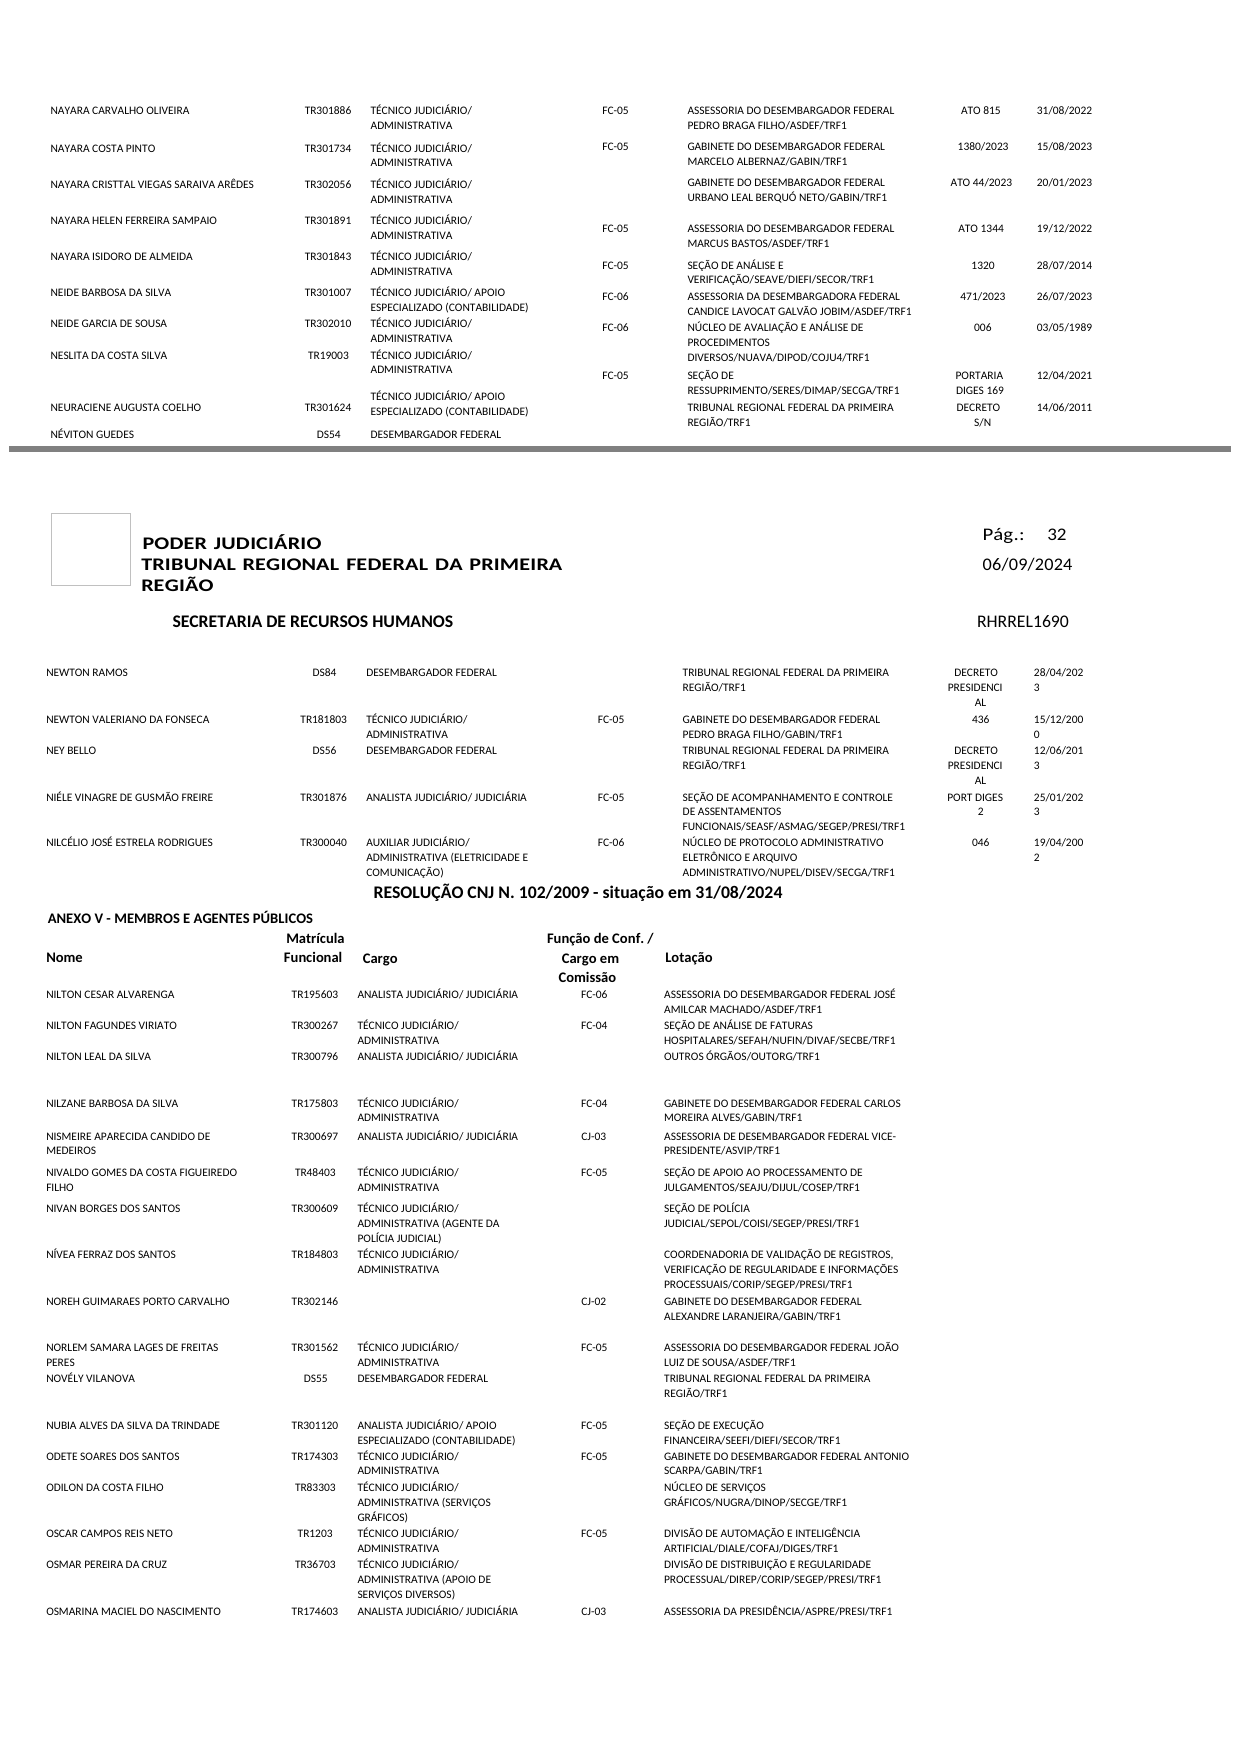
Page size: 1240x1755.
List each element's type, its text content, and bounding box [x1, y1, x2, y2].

table_cell TÉCNICO JUDICIÁRIO/ ADMINISTRATIVA [370, 177, 556, 213]
table_cell DECRETO S/N [950, 400, 1037, 446]
table_cell NAYARA ISIDORO DE ALMEIDA [50, 249, 297, 285]
table_cell ANALISTA JUDICIÁRIO/ JUDICIÁRIA [357, 988, 558, 1018]
table_cell DIVISÃO DE AUTOMAÇÃO E INTELIGÊNCIA ARTIFICIAL/DIALE/COFAJ/DIGES/TRF1 [664, 1526, 951, 1558]
table_cell GABINETE DO DESEMBARGADOR FEDERAL CARLOS MOREIRA ALVES/GABIN/TRF1 [664, 1096, 951, 1129]
table_cell NEURACIENE AUGUSTA COELHO [50, 389, 297, 427]
table_cell TÉCNICO JUDICIÁRIO/ ADMINISTRATIVA [366, 712, 598, 743]
table_header Nome [46, 929, 284, 987]
table_cell [558, 1480, 664, 1526]
table_cell NIVAN BORGES DOS SANTOS [46, 1201, 284, 1247]
table_cell [558, 1049, 664, 1096]
table_cell OSCAR CAMPOS REIS NETO [46, 1526, 284, 1558]
table_cell TR300267 [284, 1018, 357, 1049]
table_cell NOREH GUIMARAES PORTO CARVALHO [46, 1294, 284, 1340]
table_header DESEMBARGADOR FEDERAL [366, 666, 598, 712]
table_cell [580, 175, 687, 222]
table_header [598, 666, 682, 712]
table_cell ANALISTA JUDICIÁRIO/ APOIO ESPECIALIZADO (CONTABILIDADE) [357, 1418, 558, 1449]
table_cell 25/01/2023 [1034, 790, 1088, 835]
table_cell [558, 1558, 664, 1604]
table_cell NIVALDO GOMES DA COSTA FIGUEIREDO FILHO [46, 1165, 284, 1201]
table_cell PORTARIA DIGES 169 [950, 368, 1037, 400]
table_cell ASSESSORIA DE DESEMBARGADOR FEDERAL VICE- PRESIDENTE/ASVIP/TRF1 [664, 1129, 951, 1165]
table_header [568, 103, 580, 446]
table_cell TR83303 [284, 1480, 357, 1526]
table_cell TÉCNICO JUDICIÁRIO/ ADMINISTRATIVA [370, 213, 556, 249]
table_cell 15/08/2023 [1037, 139, 1103, 175]
table_cell [598, 743, 682, 790]
table_cell TR301891 [297, 213, 370, 249]
table_cell OSMAR PEREIRA DA CRUZ [46, 1558, 284, 1604]
table_cell DS55 [284, 1372, 357, 1418]
table_cell FC-06 [580, 320, 687, 368]
table_cell ATO 44/2023 [950, 175, 1037, 222]
table_cell FC-05 [580, 258, 687, 289]
table_cell NAYARA HELEN FERREIRA SAMPAIO [50, 213, 297, 249]
table_cell SEÇÃO DE EXECUÇÃO FINANCEIRA/SEEFI/DIEFI/SECOR/TRF1 [664, 1418, 951, 1449]
table_cell ODILON DA COSTA FILHO [46, 1480, 284, 1526]
table_cell TR174303 [284, 1449, 357, 1480]
table_cell NILZANE BARBOSA DA SILVA [46, 1096, 284, 1129]
table_cell COORDENADORIA DE VALIDAÇÃO DE REGISTROS, VERIFICAÇÃO DE REGULARIDADE E INFORMAÇÕES PROCESSUAIS/CORIP/SEGEP/PRESI/TRF1 [664, 1248, 951, 1294]
table_cell TRIBUNAL REGIONAL FEDERAL DA PRIMEIRA REGIÃO/TRF1 [687, 400, 950, 446]
table_cell NILTON LEAL DA SILVA [46, 1049, 284, 1096]
table_cell 12/06/2013 [1034, 743, 1088, 790]
table_cell TÉCNICO JUDICIÁRIO/ ADMINISTRATIVA [370, 317, 556, 348]
table_cell TÉCNICO JUDICIÁRIO/ ADMINISTRATIVA (APOIO DE SERVIÇOS DIVERSOS) [357, 1558, 558, 1604]
table_cell CJ-03 [558, 1604, 664, 1620]
table_cell TR300609 [284, 1201, 357, 1247]
table_cell NAYARA CRISTTAL VIEGAS SARAIVA ARÊDES [50, 177, 297, 213]
table_header [50, 103, 568, 446]
table_cell ASSESSORIA DA DESEMBARGADORA FEDERAL CANDICE LAVOCAT GALVÃO JOBIM/ASDEF/TRF1 [687, 289, 950, 320]
table_cell TÉCNICO JUDICIÁRIO/ ADMINISTRATIVA [370, 348, 556, 389]
table_cell TÉCNICO JUDICIÁRIO/ ADMINISTRATIVA [357, 1248, 558, 1294]
table_cell SEÇÃO DE APOIO AO PROCESSAMENTO DE JULGAMENTOS/SEAJU/DIJUL/COSEP/TRF1 [664, 1165, 951, 1201]
table_cell FC-06 [580, 289, 687, 320]
table_header DS84 [300, 666, 366, 712]
table_cell FC-05 [558, 1165, 664, 1201]
subtitle ANEXO V - MEMBROS E AGENTES PÚBLICOS [48, 909, 1101, 927]
table_cell DESEMBARGADOR FEDERAL [357, 1372, 558, 1418]
table_cell 12/04/2021 [1037, 368, 1103, 400]
table_cell TR36703 [284, 1558, 357, 1604]
table_cell CJ-02 [558, 1294, 664, 1340]
table_cell TR48403 [284, 1165, 357, 1201]
table_cell TR301624 [297, 389, 370, 427]
table_cell ATO 1344 [950, 222, 1037, 258]
table_cell NILCÉLIO JOSÉ ESTRELA RODRIGUES [46, 835, 300, 881]
table_cell FC-05 [598, 712, 682, 743]
table_cell 1380/2023 [950, 139, 1037, 175]
table_cell GABINETE DO DESEMBARGADOR FEDERAL ANTONIO SCARPA/GABIN/TRF1 [664, 1449, 951, 1480]
table_cell 046 [947, 835, 1034, 881]
table_cell TR301562 [284, 1340, 357, 1372]
table_header DECRETO PRESIDENCI AL [947, 666, 1034, 712]
table_cell TR301886 [297, 103, 370, 141]
table_cell FC-05 [598, 790, 682, 835]
table_cell ANALISTA JUDICIÁRIO/ JUDICIÁRIA [357, 1604, 558, 1620]
table_cell TR195603 [284, 988, 357, 1018]
table_cell NORLEM SAMARA LAGES DE FREITAS PERES [46, 1340, 284, 1372]
table_cell NUBIA ALVES DA SILVA DA TRINDADE [46, 1418, 284, 1449]
table_cell TÉCNICO JUDICIÁRIO/ ADMINISTRATIVA (AGENTE DA POLÍCIA JUDICIAL) [357, 1201, 558, 1247]
table_cell TR181803 [300, 712, 366, 743]
table_cell AUXILIAR JUDICIÁRIO/ ADMINISTRATIVA (ELETRICIDADE E COMUNICAÇÃO) [366, 835, 598, 881]
table_cell NILTON FAGUNDES VIRIATO [46, 1018, 284, 1049]
table_cell FC-05 [558, 1340, 664, 1372]
table_cell 471/2023 [950, 289, 1037, 320]
table_cell TRIBUNAL REGIONAL FEDERAL DA PRIMEIRA REGIÃO/TRF1 [683, 743, 947, 790]
table_cell ASSESSORIA DA PRESIDÊNCIA/ASPRE/PRESI/TRF1 [664, 1604, 951, 1620]
table_cell CJ-03 [558, 1129, 664, 1165]
table_cell SEÇÃO DE POLÍCIA JUDICIAL/SEPOL/COISI/SEGEP/PRESI/TRF1 [664, 1201, 951, 1247]
table_cell Cargo [357, 949, 558, 987]
table_cell ASSESSORIA DO DESEMBARGADOR FEDERAL MARCUS BASTOS/ASDEF/TRF1 [687, 222, 950, 258]
table_cell TR302146 [284, 1294, 357, 1340]
table_cell DESEMBARGADOR FEDERAL [370, 427, 556, 443]
table_cell TÉCNICO JUDICIÁRIO/ APOIO ESPECIALIZADO (CONTABILIDADE) [370, 285, 556, 317]
table_cell TÉCNICO JUDICIÁRIO/ ADMINISTRATIVA [370, 103, 556, 141]
table_cell 19/12/2022 [1037, 222, 1103, 258]
table_cell TÉCNICO JUDICIÁRIO/ ADMINISTRATIVA [370, 249, 556, 285]
table_header Função de Conf. / [357, 929, 664, 949]
table_cell NÍVEA FERRAZ DOS SANTOS [46, 1248, 284, 1294]
table_cell TÉCNICO JUDICIÁRIO/ APOIO ESPECIALIZADO (CONTABILIDADE) [370, 389, 556, 427]
table_cell FC-05 [558, 1526, 664, 1558]
table_cell 006 [950, 320, 1037, 368]
table_cell SEÇÃO DE ANÁLISE E VERIFICAÇÃO/SEAVE/DIEFI/SECOR/TRF1 [687, 258, 950, 289]
table_cell ASSESSORIA DO DESEMBARGADOR FEDERAL JOSÉ AMILCAR MACHADO/ASDEF/TRF1 [664, 988, 951, 1018]
table_header TRIBUNAL REGIONAL FEDERAL DA PRIMEIRA REGIÃO/TRF1 [683, 666, 947, 712]
table_cell NÚCLEO DE PROTOCOLO ADMINISTRATIVO ELETRÔNICO E ARQUIVO ADMINISTRATIVO/NUPEL/DISEV/SECGA/TRF1 [683, 835, 947, 881]
table_cell ANALISTA JUDICIÁRIO/ JUDICIÁRIA [357, 1129, 558, 1165]
table_cell TR302056 [297, 177, 370, 213]
table_cell ANALISTA JUDICIÁRIO/ JUDICIÁRIA [357, 1049, 558, 1096]
text SECRETARIA DE RECURSOS HUMANOS RHRREL1690 [46, 605, 1101, 633]
table_cell [558, 1201, 664, 1247]
table_cell TÉCNICO JUDICIÁRIO/ ADMINISTRATIVA [370, 141, 556, 177]
table_cell TR301876 [300, 790, 366, 835]
table_cell PORT DIGES 2 [947, 790, 1034, 835]
table_cell NÉVITON GUEDES [50, 427, 297, 443]
table_cell Cargo em Comissão [558, 949, 664, 987]
table_cell DS54 [297, 427, 370, 443]
table_cell TR302010 [297, 317, 370, 348]
table_cell FC-05 [580, 368, 687, 400]
table_cell FC-05 [558, 1418, 664, 1449]
table_cell ANALISTA JUDICIÁRIO/ JUDICIÁRIA [366, 790, 598, 835]
table_cell TR19003 [297, 348, 370, 389]
table_cell 28/07/2014 [1037, 258, 1103, 289]
table_cell 26/07/2023 [1037, 289, 1103, 320]
table_cell NEIDE BARBOSA DA SILVA [50, 285, 297, 317]
table_cell 15/12/2000 [1034, 712, 1088, 743]
table_cell 20/01/2023 [1037, 175, 1103, 222]
table_cell GABINETE DO DESEMBARGADOR FEDERAL URBANO LEAL BERQUÓ NETO/GABIN/TRF1 [687, 175, 950, 222]
table_cell TR301120 [284, 1418, 357, 1449]
table_cell TR301007 [297, 285, 370, 317]
table_cell DECRETO PRESIDENCI AL [947, 743, 1034, 790]
table_cell NEWTON VALERIANO DA FONSECA [46, 712, 300, 743]
table_cell SEÇÃO DE RESSUPRIMENTO/SERES/DIMAP/SECGA/TRF1 [687, 368, 950, 400]
table_header 28/04/2023 [1034, 666, 1088, 712]
table_cell TÉCNICO JUDICIÁRIO/ ADMINISTRATIVA [357, 1526, 558, 1558]
table_cell TR301843 [297, 249, 370, 285]
table_cell TR300697 [284, 1129, 357, 1165]
table_cell TÉCNICO JUDICIÁRIO/ ADMINISTRATIVA [357, 1096, 558, 1129]
table_cell FC-05 [580, 139, 687, 175]
table_cell DIVISÃO DE DISTRIBUIÇÃO E REGULARIDADE PROCESSUAL/DIREP/CORIP/SEGEP/PRESI/TRF1 [664, 1558, 951, 1604]
table_cell FC-06 [558, 988, 664, 1018]
table_cell GABINETE DO DESEMBARGADOR FEDERAL ALEXANDRE LARANJEIRA/GABIN/TRF1 [664, 1294, 951, 1340]
table_cell GABINETE DO DESEMBARGADOR FEDERAL PEDRO BRAGA FILHO/GABIN/TRF1 [683, 712, 947, 743]
table_header NEWTON RAMOS [46, 666, 300, 712]
table_header Matrícula Funcional [284, 929, 357, 987]
table_cell NEY BELLO [46, 743, 300, 790]
table_cell 31/08/2022 [1037, 103, 1103, 139]
table_cell NAYARA COSTA PINTO [50, 141, 297, 177]
table_cell GABINETE DO DESEMBARGADOR FEDERAL MARCELO ALBERNAZ/GABIN/TRF1 [687, 139, 950, 175]
table_cell FC-04 [558, 1018, 664, 1049]
table_cell TÉCNICO JUDICIÁRIO/ ADMINISTRATIVA [357, 1165, 558, 1201]
table_cell [580, 400, 687, 446]
table_header Lotação [664, 929, 951, 987]
table_cell NEIDE GARCIA DE SOUSA [50, 317, 297, 348]
table_cell TÉCNICO JUDICIÁRIO/ ADMINISTRATIVA (SERVIÇOS GRÁFICOS) [357, 1480, 558, 1526]
table_cell FC-05 [558, 1449, 664, 1480]
table_cell TRIBUNAL REGIONAL FEDERAL DA PRIMEIRA REGIÃO/TRF1 [664, 1372, 951, 1418]
table_cell TR174603 [284, 1604, 357, 1620]
table_cell NOVÉLY VILANOVA [46, 1372, 284, 1418]
table_cell NILTON CESAR ALVARENGA [46, 988, 284, 1018]
table_cell FC-06 [598, 835, 682, 881]
table_cell TR175803 [284, 1096, 357, 1129]
table_cell FC-04 [558, 1096, 664, 1129]
table_cell NÚCLEO DE SERVIÇOS GRÁFICOS/NUGRA/DINOP/SECGE/TRF1 [664, 1480, 951, 1526]
table_cell [357, 1294, 558, 1340]
table_cell 19/04/2002 [1034, 835, 1088, 881]
table_cell FC-05 [580, 222, 687, 258]
table_cell NAYARA CARVALHO OLIVEIRA [50, 103, 297, 141]
table_cell NIÉLE VINAGRE DE GUSMÃO FREIRE [46, 790, 300, 835]
table_cell [558, 1372, 664, 1418]
text RESOLUÇÃO CNJ N. 102/2009 - situação em 31/08/2024 [78, 881, 1078, 902]
table_cell 436 [947, 712, 1034, 743]
table_cell ODETE SOARES DOS SANTOS [46, 1449, 284, 1480]
table_cell ASSESSORIA DO DESEMBARGADOR FEDERAL PEDRO BRAGA FILHO/ASDEF/TRF1 [687, 103, 950, 139]
table_cell OUTROS ÓRGÃOS/OUTORG/TRF1 [664, 1049, 951, 1096]
table_cell TR300040 [300, 835, 366, 881]
table_cell TR1203 [284, 1526, 357, 1558]
table_cell DS56 [300, 743, 366, 790]
table_cell [558, 1248, 664, 1294]
table_cell NÚCLEO DE AVALIAÇÃO E ANÁLISE DE PROCEDIMENTOS DIVERSOS/NUAVA/DIPOD/COJU4/TRF1 [687, 320, 950, 368]
table_cell TÉCNICO JUDICIÁRIO/ ADMINISTRATIVA [357, 1449, 558, 1480]
table_cell NISMEIRE APARECIDA CANDIDO DE MEDEIROS [46, 1129, 284, 1165]
table_cell TR184803 [284, 1248, 357, 1294]
table_cell 1320 [950, 258, 1037, 289]
table_cell TÉCNICO JUDICIÁRIO/ ADMINISTRATIVA [357, 1018, 558, 1049]
table_cell TÉCNICO JUDICIÁRIO/ ADMINISTRATIVA [357, 1340, 558, 1372]
table_cell SEÇÃO DE ACOMPANHAMENTO E CONTROLE DE ASSENTAMENTOS FUNCIONAIS/SEASF/ASMAG/SEGEP/PRESI/TRF1 [683, 790, 947, 835]
table_cell 03/05/1989 [1037, 320, 1103, 368]
table_cell SEÇÃO DE ANÁLISE DE FATURAS HOSPITALARES/SEFAH/NUFIN/DIVAF/SECBE/TRF1 [664, 1018, 951, 1049]
table_cell TR301734 [297, 141, 370, 177]
table_cell ATO 815 [950, 103, 1037, 139]
table_cell FC-05 [580, 103, 687, 139]
table_cell TR300796 [284, 1049, 357, 1096]
table_cell ASSESSORIA DO DESEMBARGADOR FEDERAL JOÃO LUIZ DE SOUSA/ASDEF/TRF1 [664, 1340, 951, 1372]
table_cell 14/06/2011 [1037, 400, 1103, 446]
table_cell DESEMBARGADOR FEDERAL [366, 743, 598, 790]
table_cell OSMARINA MACIEL DO NASCIMENTO [46, 1604, 284, 1620]
table_cell NESLITA DA COSTA SILVA [50, 348, 297, 389]
